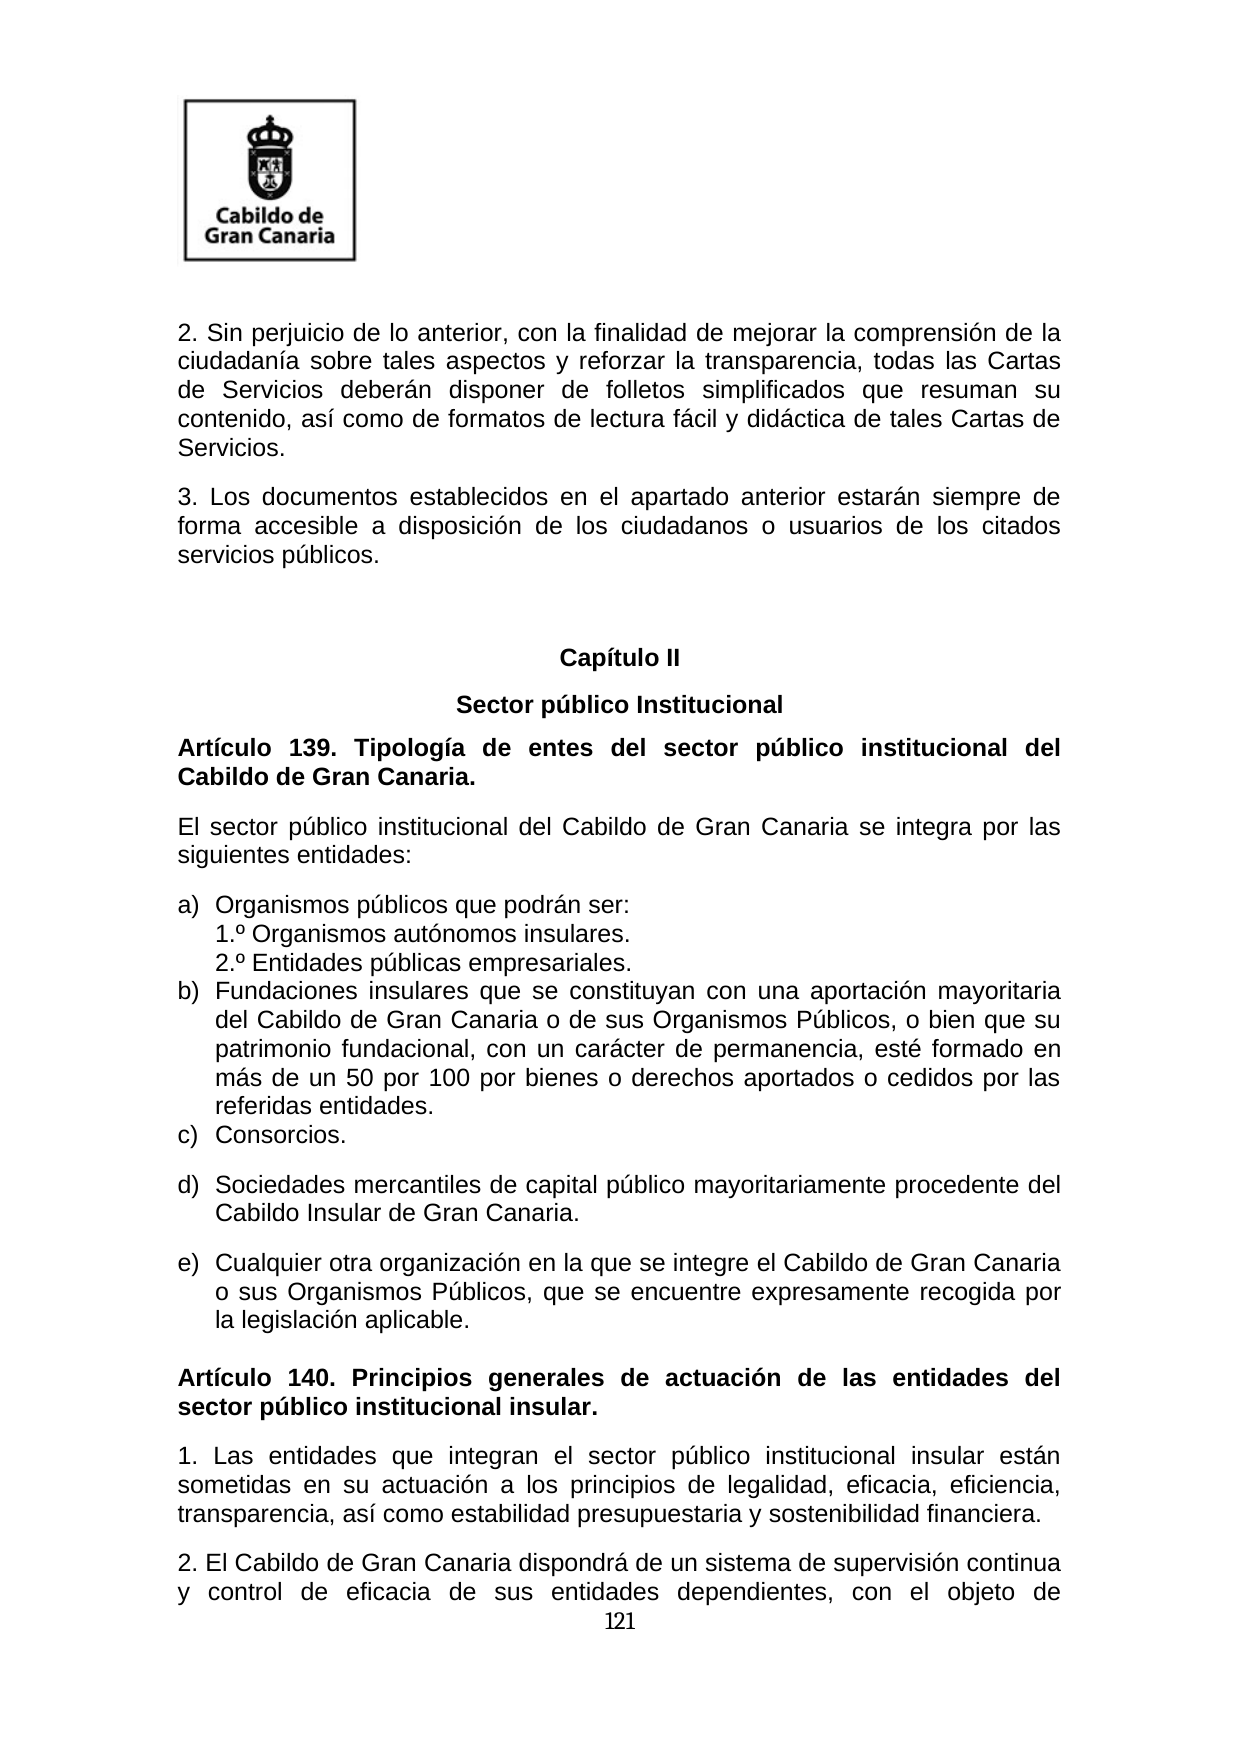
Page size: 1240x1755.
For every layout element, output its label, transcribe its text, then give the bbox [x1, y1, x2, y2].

subtitle Capítulo II [177, 643, 1062, 672]
list Consorcios. [177, 1120, 1062, 1149]
list Organismos públicos que podrán ser: [177, 890, 1062, 919]
text Artículo 139. Tipología de entes del sector público institucional del Cabildo de Gran Canaria. [177, 733, 1062, 791]
text 2. Sin perjuicio de lo anterior, con la finalidad de mejorar la comprensión de la ciudadanía sobre tales aspectos y reforzar la transparencia, todas las Cartas de Servicios deberán disponer de folletos simplificados que resuman su contenido, así como de formatos de lectura fácil y didáctica de tales Cartas de Servicios. [177, 318, 1062, 461]
subtitle Sector público Institucional [177, 690, 1062, 719]
text 1. Las entidades que integran el sector público institucional insular están sometidas en su actuación a los principios de legalidad, eficacia, eficiencia, transparencia, así como estabilidad presupuestaria y sostenibilidad financiera. [177, 1441, 1062, 1528]
list Cualquier otra organización en la que se integre el Cabildo de Gran Canaria o sus Organismos Públicos, que se encuentre expresamente recogida por la legislación aplicable. [177, 1248, 1062, 1334]
list Sociedades mercantiles de capital público mayoritariamente procedente del Cabildo Insular de Gran Canaria. [177, 1170, 1062, 1227]
text 2.º Entidades públicas empresariales. [215, 948, 1062, 976]
text 1.º Organismos autónomos insulares. [215, 919, 1062, 948]
text El sector público institucional del Cabildo de Gran Canaria se integra por las siguientes entidades: [177, 812, 1062, 869]
text 2. El Cabildo de Gran Canaria dispondrá de un sistema de supervisión continua y control de eficacia de sus entidades dependientes, con el objeto de [177, 1548, 1062, 1606]
text 3. Los documentos establecidos en el apartado anterior estarán siempre de forma accesible a disposición de los ciudadanos o usuarios de los citados servicios públicos. [177, 482, 1062, 568]
list Fundaciones insulares que se constituyan con una aportación mayoritaria del Cabildo de Gran Canaria o de sus Organismos Públicos, o bien que su patrimonio fundacional, con un carácter de permanencia, esté formado en más de un 50 por 100 por bienes o derechos aportados o cedidos por las referidas entidades. [177, 976, 1062, 1120]
text Artículo 140. Principios generales de actuación de las entidades del sector público institucional insular. [177, 1363, 1062, 1421]
